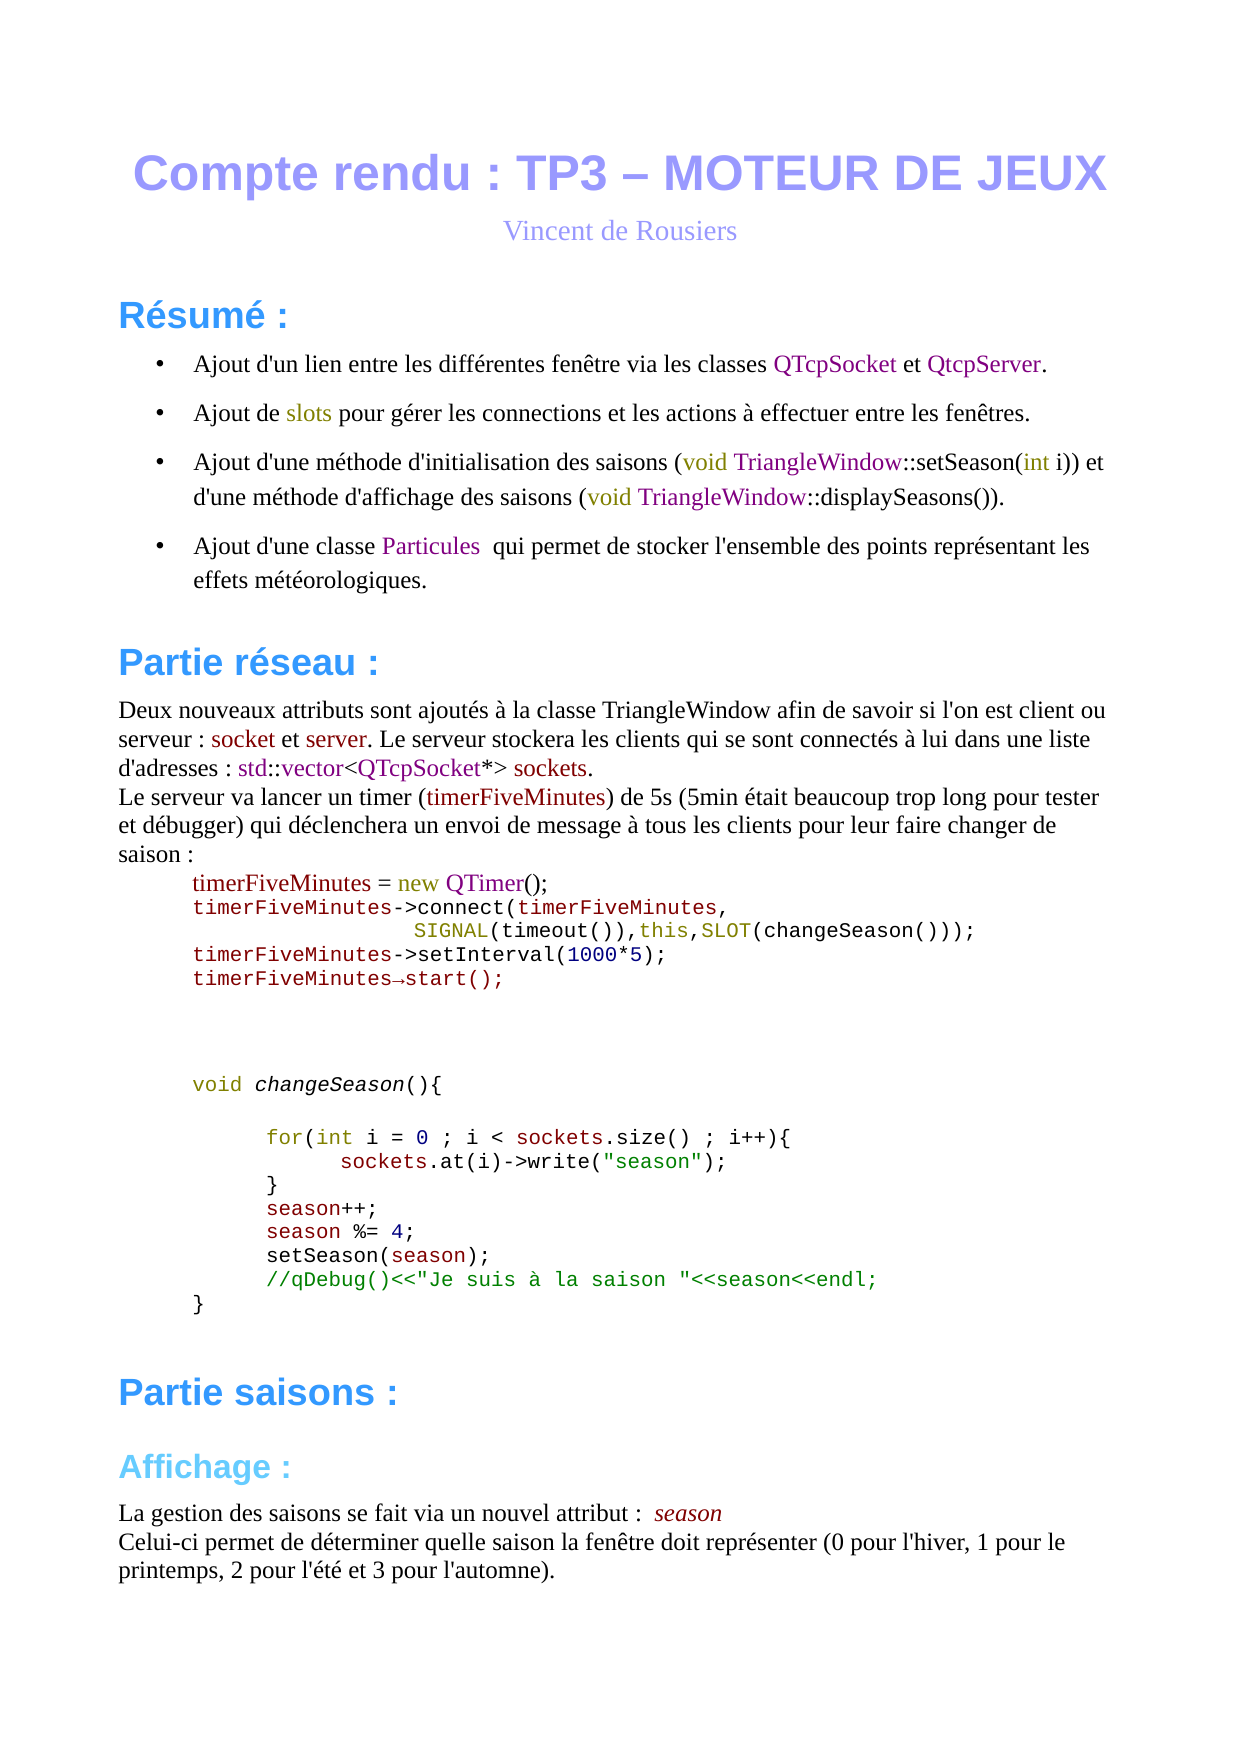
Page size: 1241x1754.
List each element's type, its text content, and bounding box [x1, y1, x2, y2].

text //qDebug()<<"Je suis à la saison "<<season<<endl; [118, 1269, 1122, 1292]
subtitle Résumé : [118, 293, 1122, 337]
subtitle Affichage : [118, 1447, 1122, 1486]
subtitle Partie saisons : [118, 1370, 1122, 1413]
text void changeSeason(){ [118, 1074, 1122, 1097]
text season %= 4; [118, 1222, 1122, 1245]
text season++; [118, 1198, 1122, 1222]
text Celui-ci permet de déterminer quelle saison la fenêtre doit représenter (0 pour l'hiver, 1 pour le printemps, 2 pour l'été et 3 pour l'automne). [118, 1527, 1122, 1584]
text sockets.at(i)->write("season"); [118, 1151, 1122, 1174]
text setSeason(season); [118, 1245, 1122, 1269]
text Vincent de Rousiers [118, 213, 1122, 247]
title Compte rendu : TP3 – MOTEUR DE JEUX [118, 143, 1122, 201]
text La gestion des saisons se fait via un nouvel attribut : season [118, 1498, 1122, 1527]
text timerFiveMinutes→start(); [118, 968, 1122, 991]
list Ajout d'une classe Particules qui permet de stocker l'ensemble des points représentant les effets météorologiques. [156, 531, 1122, 594]
text timerFiveMinutes->setInterval(1000*5); [118, 944, 1122, 968]
list Ajout de slots pour gérer les connections et les actions à effectuer entre les fenêtres. [156, 398, 1122, 427]
text for(int i = 0 ; i < sockets.size() ; i++){ [118, 1127, 1122, 1151]
list Ajout d'un lien entre les différentes fenêtre via les classes QTcpSocket et QtcpServer. [156, 349, 1122, 378]
text timerFiveMinutes->connect(timerFiveMinutes, SIGNAL(timeout()),this,SLOT(changeSeason())); [118, 897, 1122, 944]
text } [118, 1174, 1122, 1198]
subtitle Partie réseau : [118, 639, 1122, 683]
text timerFiveMinutes = new QTimer(); [118, 868, 1122, 897]
list Ajout d'une méthode d'initialisation des saisons (void TriangleWindow::setSeason(int i)) et d'une méthode d'affichage des saisons (void TriangleWindow::displaySeasons()). [156, 447, 1122, 510]
text Deux nouveaux attributs sont ajoutés à la classe TriangleWindow afin de savoir si l'on est client ou serveur : socket et server. Le serveur stockera les clients qui se sont connectés à lui dans une liste d'adresses : std::vector<QTcpSocket*> sockets. [118, 695, 1122, 782]
text Le serveur va lancer un timer (timerFiveMinutes) de 5s (5min était beaucoup trop long pour tester et débugger) qui déclenchera un envoi de message à tous les clients pour leur faire changer de saison : [118, 782, 1122, 868]
text } [118, 1292, 1122, 1316]
